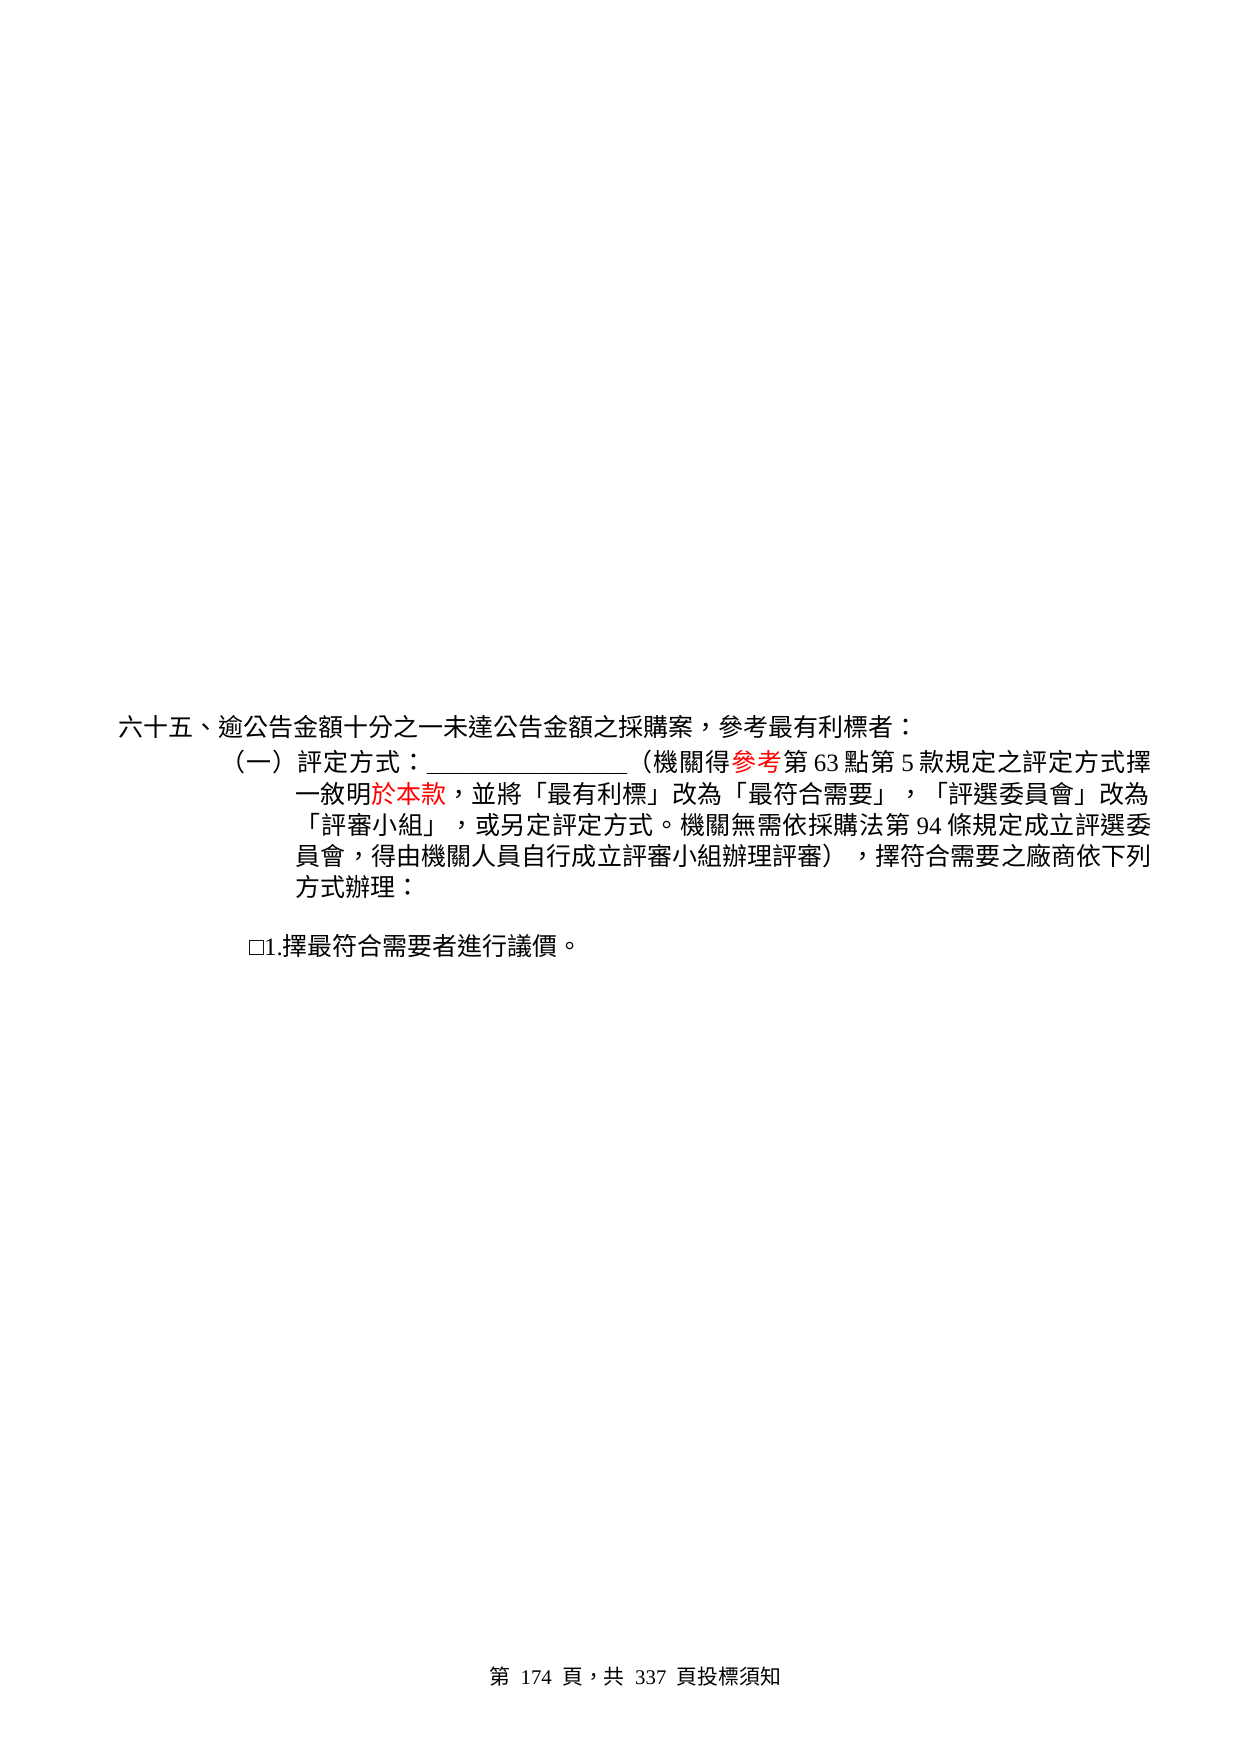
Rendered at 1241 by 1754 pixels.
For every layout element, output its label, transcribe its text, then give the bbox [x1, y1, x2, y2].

text 六十五、逾公告金額十分之一未達公告金額之採購案，參考最有利標者： [118, 684, 1152, 747]
text □1.擇最符合需要者進行議價。 [249, 903, 1152, 966]
text （一）評定方式：________________（機關得參考第63點第5款規定之評定方式擇一敘明於本款，並將「最有利標」改為「最符合需要」，「評選委員會」改為「評審小組」，或另定評定方式。機關無需依採購法第94條規定成立評選委員會，得由機關人員自行成立評審小組辦理評審），擇符合需要之廠商依下列方式辦理： [220, 747, 1152, 903]
